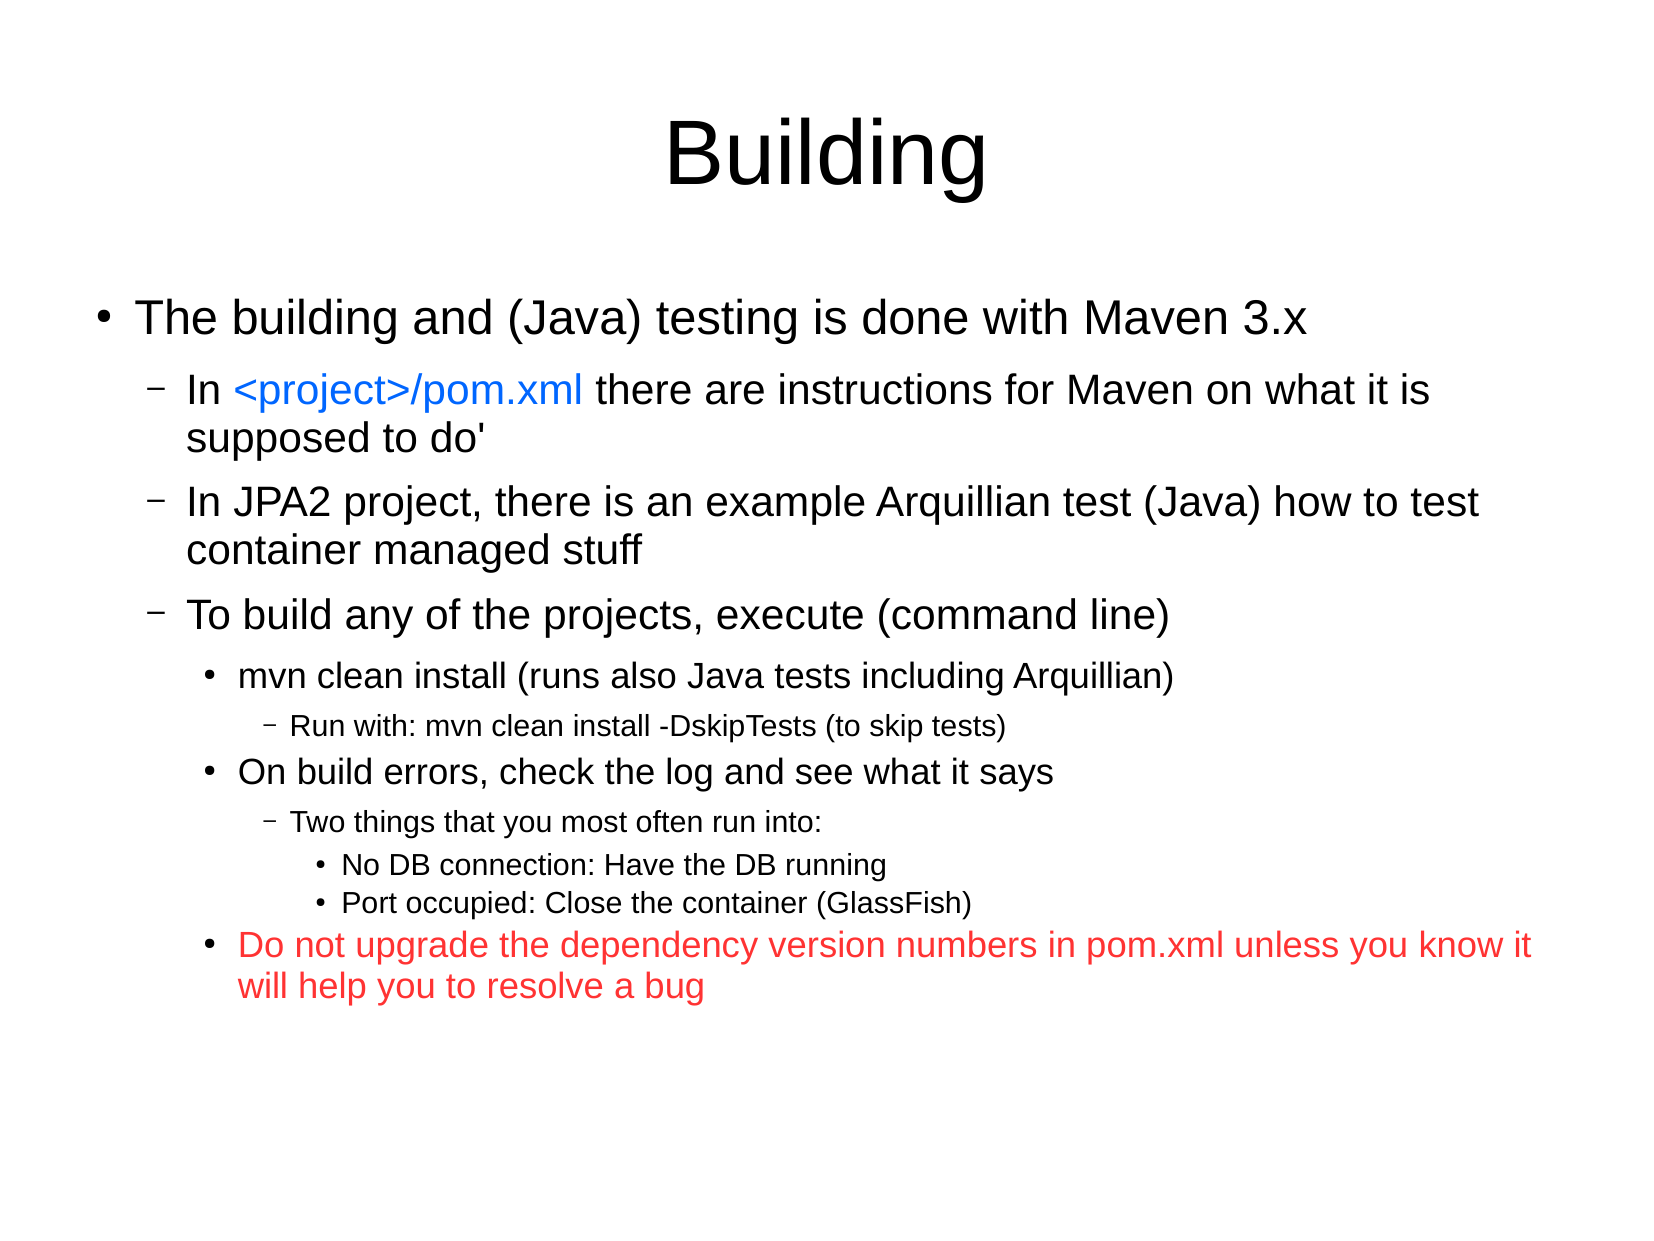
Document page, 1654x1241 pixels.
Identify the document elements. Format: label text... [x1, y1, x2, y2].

title Building [82, 49, 1571, 257]
list The building and (Java) testing is done with Maven 3.x In <project>/pom.xml there are instructions for Maven on what it is supposed to do' In JPA2 project, there is an example Arquillian test (Java) how to test container managed stuff To build any of the projects, execute (command line) mvn clean install (runs also Java tests including Arquillian) Run with: mvn clean install -DskipTests (to skip tests) On build errors, check the log and see what it says Two things that you most often run into: No DB connection: Have the DB running Port occupied: Close the container (GlassFish) Do not upgrade the dependency version numbers in pom.xml unless you know it will help you to resolve a bug [82, 290, 1571, 1010]
